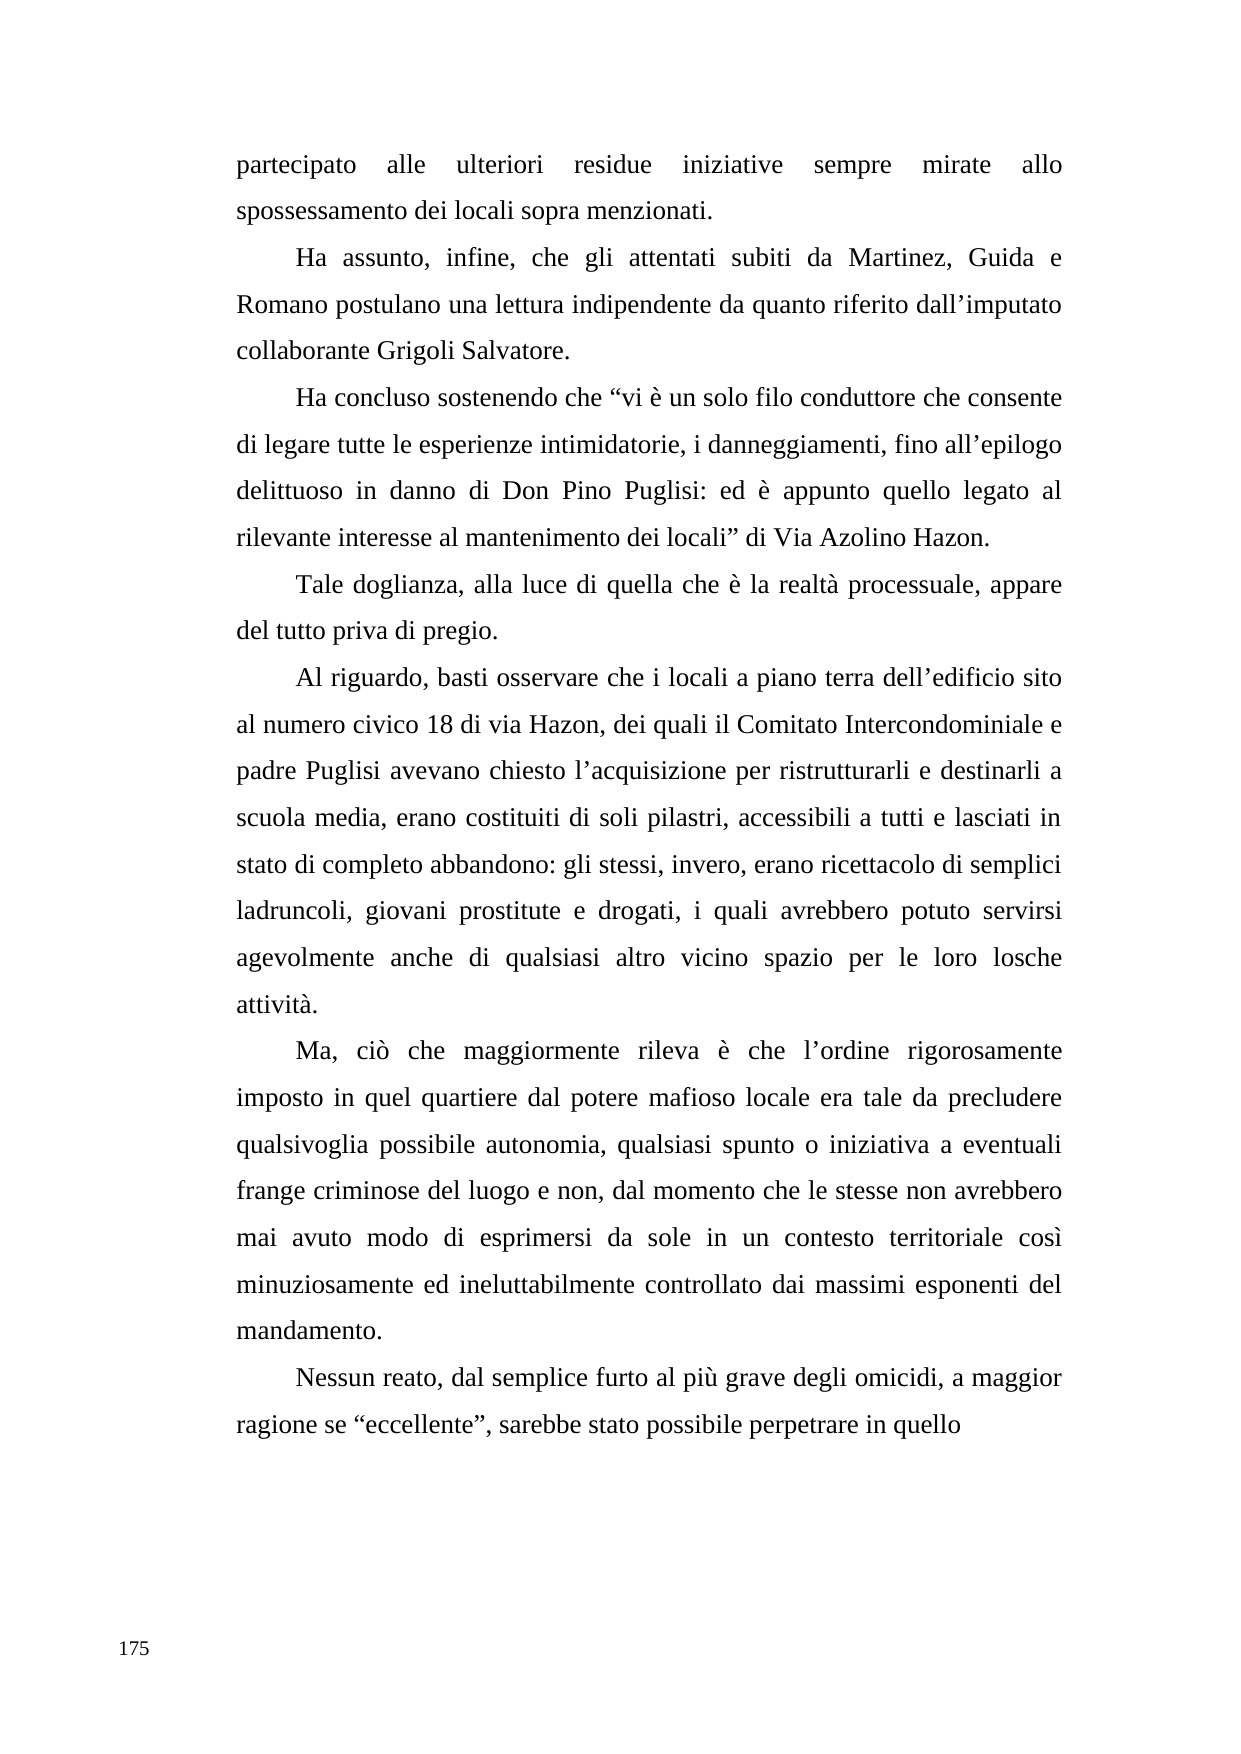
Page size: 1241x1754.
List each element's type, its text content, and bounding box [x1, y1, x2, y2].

text Nessun reato, dal semplice furto al più grave degli omicidi, a maggior ragione se “eccellente”, sarebbe stato possibile perpetrare in quello [236, 1361, 1063, 1439]
text partecipato alle ulteriori residue iniziative sempre mirate allo spossessamento dei locali sopra menzionati. [236, 148, 1063, 226]
text Al riguardo, basti osservare che i locali a piano terra dell’edificio sito al numero civico 18 di via Hazon, dei quali il Comitato Intercondominiale e padre Puglisi avevano chiesto l’acquisizione per ristrutturarli e destinarli a scuola media, erano costituiti di soli pilastri, accessibili a tutti e lasciati in stato di completo abbandono: gli stessi, invero, erano ricettacolo di semplici ladruncoli, giovani prostitute e drogati, i quali avrebbero potuto servirsi agevolmente anche di qualsiasi altro vicino spazio per le loro losche attività. [236, 661, 1063, 1019]
text Ma, ciò che maggiormente rileva è che l’ordine rigorosamente imposto in quel quartiere dal potere mafioso locale era tale da precludere qualsivoglia possibile autonomia, qualsiasi spunto o iniziativa a eventuali frange criminose del luogo e non, dal momento che le stesse non avrebbero mai avuto modo di esprimersi da sole in un contesto territoriale così minuziosamente ed ineluttabilmente controllato dai massimi esponenti del mandamento. [236, 1034, 1063, 1346]
text Ha concluso sostenendo che “vi è un solo filo conduttore che consente di legare tutte le esperienze intimidatorie, i danneggiamenti, fino all’epilogo delittuoso in danno di Don Pino Puglisi: ed è appunto quello legato al rilevante interesse al mantenimento dei locali” di Via Azolino Hazon. [236, 381, 1063, 552]
text Tale doglianza, alla luce di quella che è la realtà processuale, appare del tutto priva di pregio. [236, 568, 1063, 646]
text Ha assunto, infine, che gli attentati subiti da Martinez, Guida e Romano postulano una lettura indipendente da quanto riferito dall’imputato collaborante Grigoli Salvatore. [236, 241, 1063, 366]
